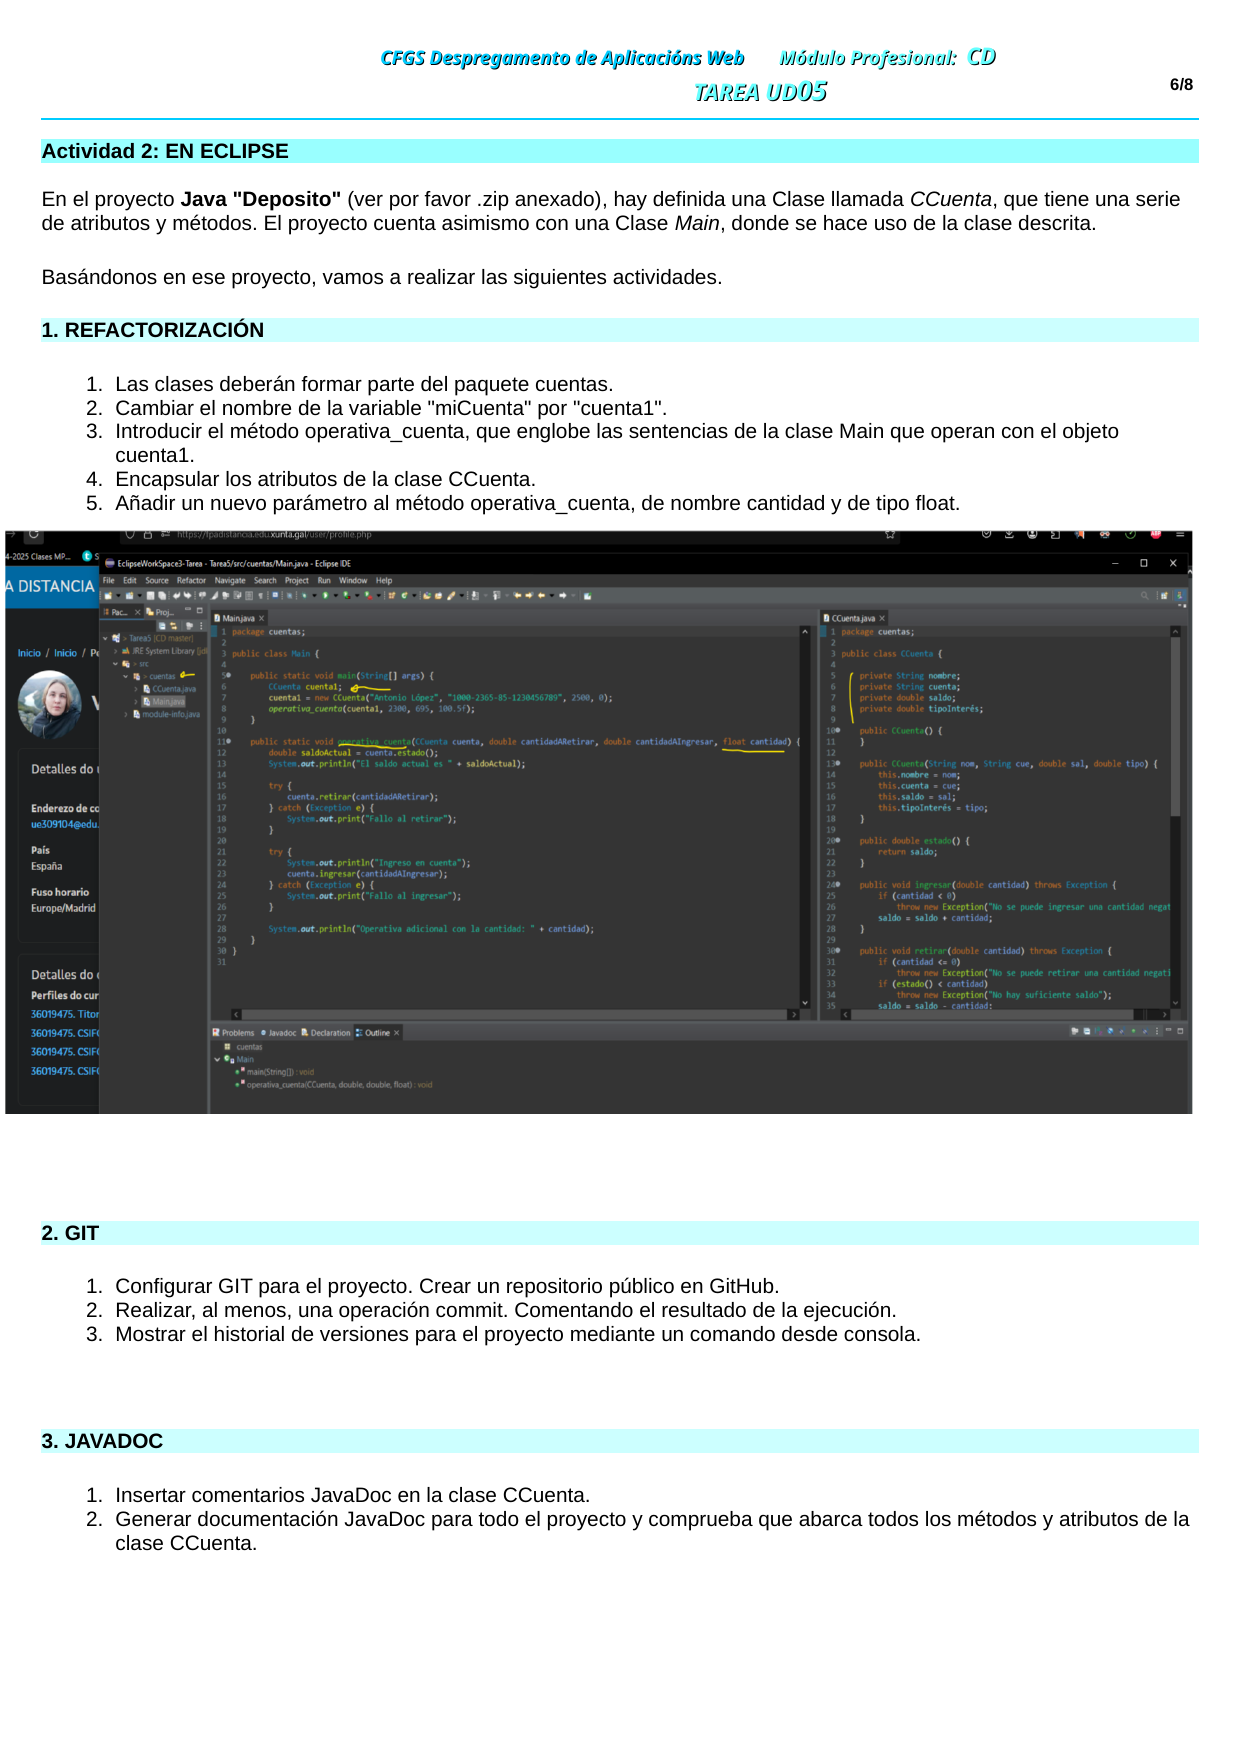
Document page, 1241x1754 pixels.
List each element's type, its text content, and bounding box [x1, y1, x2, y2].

text 3. JAVADOC [41, 1429, 1199, 1453]
list Encapsular los atributos de la clase CCuenta. [86, 467, 1199, 491]
picture [5, 530, 1193, 1114]
list Introducir el método operativa_cuenta, que englobe las sentencias de la clase Main que operan con el objeto cuenta1. [86, 419, 1199, 467]
text 2. GIT [41, 1221, 1199, 1245]
list Generar documentación JavaDoc para todo el proyecto y comprueba que abarca todos los métodos y atributos de la clase CCuenta. [86, 1506, 1199, 1554]
list Realizar, al menos, una operación commit. Comentando el resultado de la ejecución. [86, 1298, 1199, 1322]
text Basándonos en ese proyecto, vamos a realizar las siguientes actividades. [41, 264, 1199, 288]
text 1. REFACTORIZACIÓN [41, 318, 1199, 342]
text Actividad 2: EN ECLIPSE [41, 139, 1199, 163]
list Las clases deberán formar parte del paquete cuentas. [86, 371, 1199, 395]
text En el proyecto Java "Deposito" (ver por favor .zip anexado), hay definida una Clase llamada CCuenta, que tiene una serie de atributos y métodos. El proyecto cuenta asimismo con una Clase Main, donde se hace uso de la clase descrita. [41, 187, 1199, 235]
list Configurar GIT para el proyecto. Crear un repositorio público en GitHub. [86, 1274, 1199, 1298]
list Añadir un nuevo parámetro al método operativa_cuenta, de nombre cantidad y de tipo float. [86, 491, 1199, 515]
list Insertar comentarios JavaDoc en la clase CCuenta. [86, 1482, 1199, 1506]
list Cambiar el nombre de la variable "miCuenta" por "cuenta1". [86, 395, 1199, 419]
list Mostrar el historial de versiones para el proyecto mediante un comando desde consola. [86, 1322, 1199, 1346]
